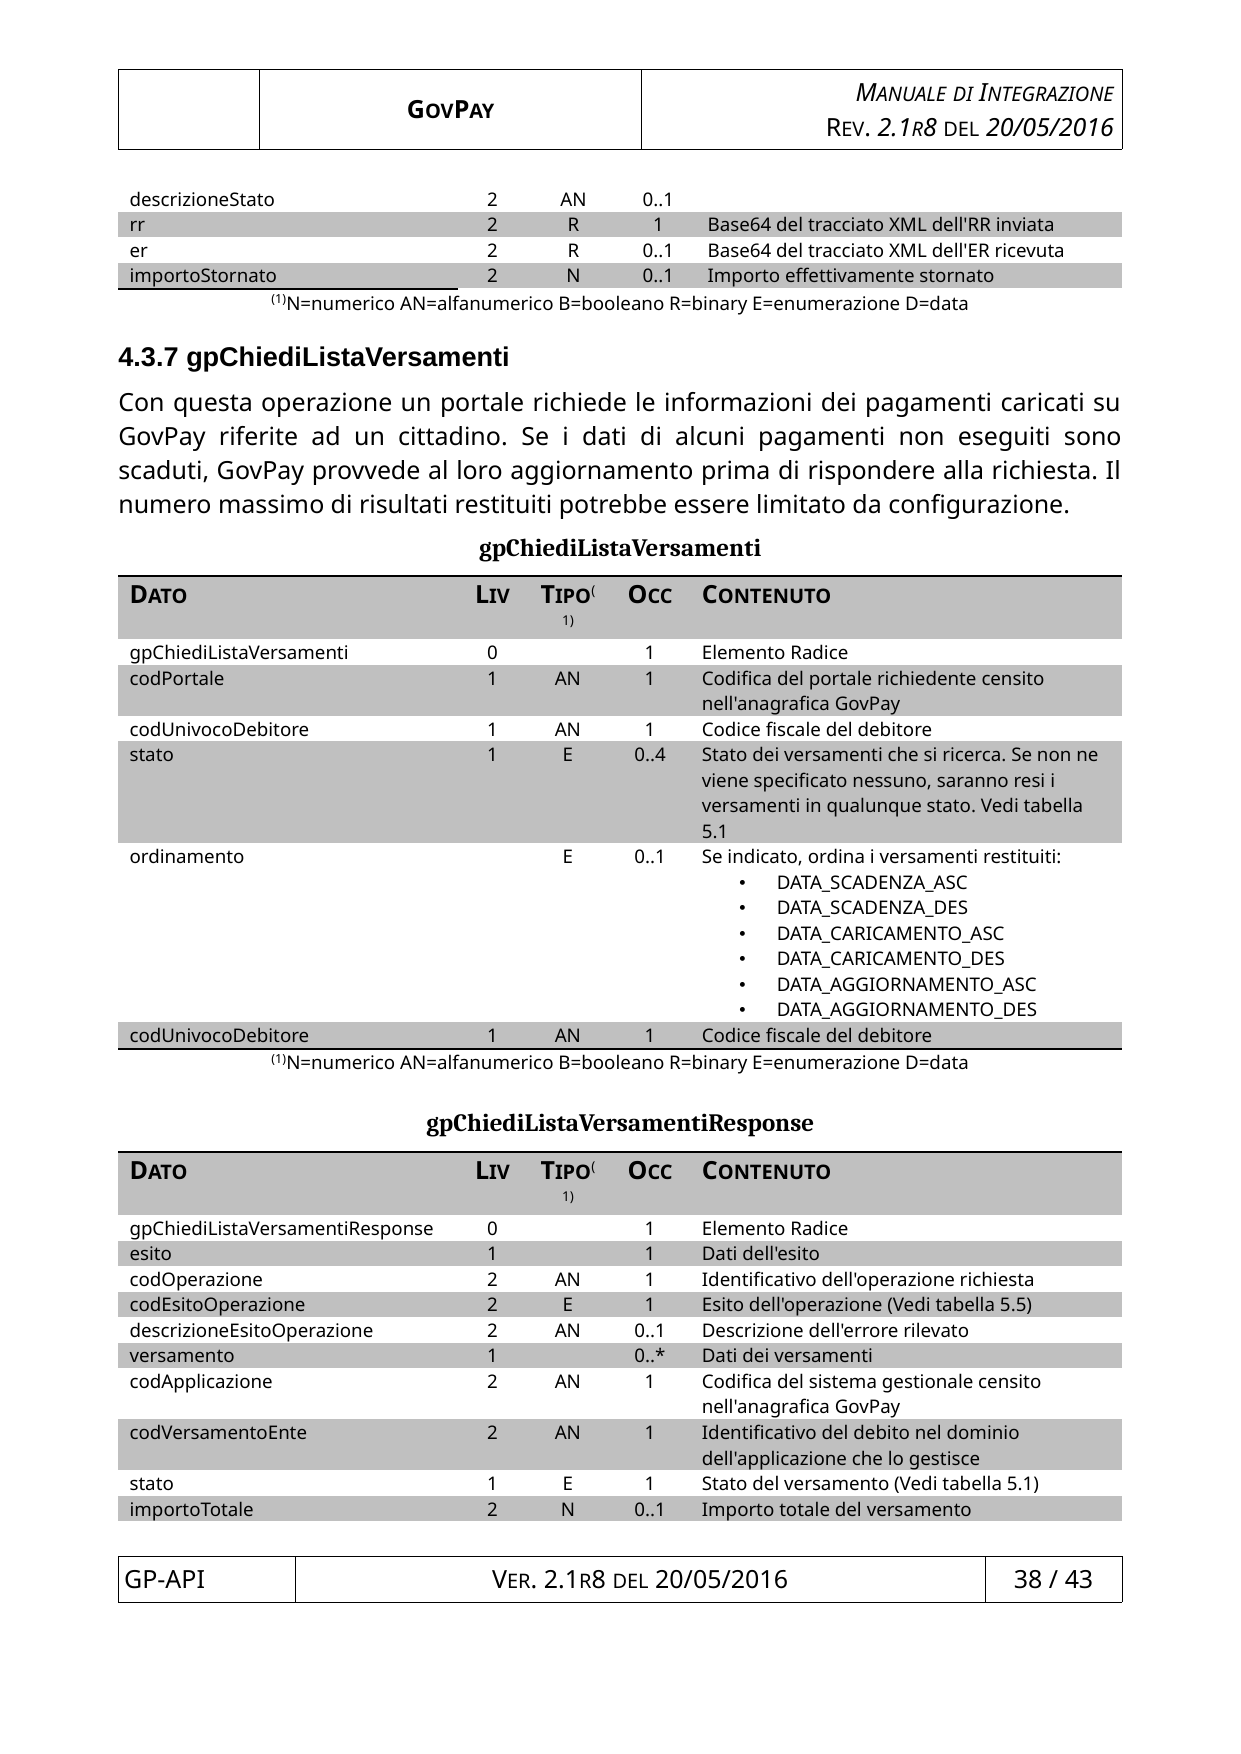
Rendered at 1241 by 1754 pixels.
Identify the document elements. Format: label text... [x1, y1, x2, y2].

text Con questa operazione un portale richiede le informazioni dei pagamenti caricati su GovPay riferite ad un cittadino. Se i dati di alcuni pagamenti non eseguiti sono scaduti, GovPay provvede al loro aggiornamento prima di rispondere alla richiesta. Il numero massimo di risultati restituiti potrebbe essere limitato da configurazione. [118, 385, 1122, 521]
table_cell 2 [458, 1292, 526, 1317]
table_cell 1 [609, 1292, 690, 1317]
subtitle gpChiediListaVersamenti [118, 341, 1122, 372]
table_cell descrizioneEsitoOperazione [118, 1317, 458, 1343]
table_cell N [526, 1496, 609, 1521]
table_cell Elemento Radice [690, 639, 1122, 665]
table_cell Base64 del tracciato XML dell'ER ricevuta [696, 237, 1122, 263]
table_cell importoTotale [118, 1496, 458, 1521]
table_cell Stato del versamento (Vedi tabella 5.1) [690, 1470, 1122, 1496]
table_cell esito [118, 1241, 458, 1266]
table_cell E [526, 844, 609, 1022]
table_cell Codifica del portale richiedente censito nell'anagrafica GovPay [690, 665, 1122, 716]
table_cell 1 [609, 1470, 690, 1496]
table_cell 1 [458, 665, 526, 716]
table_cell 1 [609, 716, 690, 741]
table_cell Se indicato, ordina i versamenti restituiti: DATA_SCADENZA_ASC DATA_SCADENZA_DES DATA_CARICAMENTO_ASC DATA_CARICAMENTO_DES DATA_AGGIORNAMENTO_ASC DATA_AGGIORNAMENTO_DES [690, 844, 1122, 1022]
table_cell descrizioneStato [118, 186, 458, 212]
table_cell codUnivocoDebitore [118, 1022, 458, 1048]
table_cell AN [526, 665, 609, 716]
table_cell 1 [609, 665, 690, 716]
table_cell Codice fiscale del debitore [690, 716, 1122, 741]
table_cell 2 [458, 186, 526, 212]
table_cell 1 [458, 1022, 526, 1048]
table_cell R [526, 212, 620, 237]
table_cell Importo totale del versamento [690, 1496, 1122, 1521]
table_cell 2 [458, 237, 526, 263]
table_cell 1 [609, 1022, 690, 1048]
table_cell [696, 186, 1122, 212]
table_cell AN [526, 1368, 609, 1419]
table_cell 0..4 [609, 741, 690, 843]
table_cell 0..1 [609, 1317, 690, 1343]
table_cell Contenuto [690, 577, 1122, 639]
table_cell codVersamentoEnte [118, 1419, 458, 1470]
table_cell 1 [458, 741, 526, 843]
table_cell 1 [458, 716, 526, 741]
table_cell Dati dei versamenti [690, 1343, 1122, 1368]
table_cell Contenuto [690, 1153, 1122, 1215]
table_cell R [526, 237, 620, 263]
table_cell 2 [458, 1496, 526, 1521]
table_cell 1 [458, 1241, 526, 1266]
table_cell 2 [458, 263, 526, 288]
table_cell 1 [458, 1470, 526, 1496]
table_cell AN [526, 1419, 609, 1470]
table_cell Liv [458, 1153, 526, 1215]
table_cell Occ [609, 1153, 690, 1215]
table_cell Importo effettivamente stornato [696, 263, 1122, 288]
table_cell Dati dell'esito [690, 1241, 1122, 1266]
table_cell [526, 1241, 609, 1266]
table_cell 2 [458, 1368, 526, 1419]
table_cell 1 [609, 1266, 690, 1292]
table_cell AN [526, 186, 620, 212]
table_cell 2 [458, 1266, 526, 1292]
table_cell Elemento Radice [690, 1215, 1122, 1241]
table_header gpChiediListaVersamentiResponse [118, 1109, 1122, 1151]
table_cell E [526, 741, 609, 843]
table_cell versamento [118, 1343, 458, 1368]
table_cell Stato dei versamenti che si ricerca. Se non ne viene specificato nessuno, saranno resi i versamenti in qualunque stato. Vedi tabella 5.1 [690, 741, 1122, 843]
table_cell [526, 1215, 609, 1241]
table_cell [526, 1343, 609, 1368]
table_cell ordinamento [118, 844, 458, 1022]
table_cell Tipo(1) [526, 577, 609, 639]
table_cell Identificativo dell'operazione richiesta [690, 1266, 1122, 1292]
table_cell 0..1 [609, 844, 690, 1022]
text (1)N=numerico AN=alfanumerico B=booleano R=binary E=enumerazione D=data [118, 1050, 1122, 1075]
table_cell AN [526, 1317, 609, 1343]
table_cell stato [118, 1470, 458, 1496]
table_cell 0..1 [620, 237, 696, 263]
table_cell gpChiediListaVersamentiResponse [118, 1215, 458, 1241]
table_cell Codice fiscale del debitore [690, 1022, 1122, 1048]
table_cell 0 [458, 639, 526, 665]
table_cell 1 [609, 1368, 690, 1419]
table_cell Identificativo del debito nel dominio dell'applicazione che lo gestisce [690, 1419, 1122, 1470]
table_cell Descrizione dell'errore rilevato [690, 1317, 1122, 1343]
table_cell codPortale [118, 665, 458, 716]
table_cell rr [118, 212, 458, 237]
table_cell 1 [609, 1419, 690, 1470]
table_cell 2 [458, 1317, 526, 1343]
table_cell codApplicazione [118, 1368, 458, 1419]
table_cell AN [526, 1022, 609, 1048]
table_cell E [526, 1292, 609, 1317]
table_cell Dato [118, 577, 458, 639]
table_cell 2 [458, 212, 526, 237]
table_cell Liv [458, 577, 526, 639]
table_cell 2 [458, 1419, 526, 1470]
table_cell 0..* [609, 1343, 690, 1368]
table_cell 0 [458, 1215, 526, 1241]
table_cell Occ [609, 577, 690, 639]
table_cell codUnivocoDebitore [118, 716, 458, 741]
table_cell codEsitoOperazione [118, 1292, 458, 1317]
table_cell Dato [118, 1153, 458, 1215]
table_cell 1 [609, 1241, 690, 1266]
table_cell Base64 del tracciato XML dell'RR inviata [696, 212, 1122, 237]
table_cell stato [118, 741, 458, 843]
table_cell E [526, 1470, 609, 1496]
table_cell 1 [620, 212, 696, 237]
table_cell gpChiediListaVersamenti [118, 639, 458, 665]
table_cell AN [526, 1266, 609, 1292]
table_cell 0..1 [620, 186, 696, 212]
table_cell 1 [609, 1215, 690, 1241]
table_header gpChiediListaVersamenti [118, 534, 1122, 575]
table_cell 1 [609, 639, 690, 665]
table_cell [458, 844, 526, 1022]
table_cell er [118, 237, 458, 263]
table_cell Tipo(1) [526, 1153, 609, 1215]
table_cell 0..1 [620, 263, 696, 288]
table_cell codOperazione [118, 1266, 458, 1292]
table_cell [526, 639, 609, 665]
table_cell 1 [458, 1343, 526, 1368]
table_cell AN [526, 716, 609, 741]
table_cell N [526, 263, 620, 288]
table_cell Esito dell'operazione (Vedi tabella 5.5) [690, 1292, 1122, 1317]
table_cell 0..1 [609, 1496, 690, 1521]
text (1)N=numerico AN=alfanumerico B=booleano R=binary E=enumerazione D=data [118, 290, 1122, 316]
table_cell importoStornato [118, 263, 458, 288]
table_cell Codifica del sistema gestionale censito nell'anagrafica GovPay [690, 1368, 1122, 1419]
